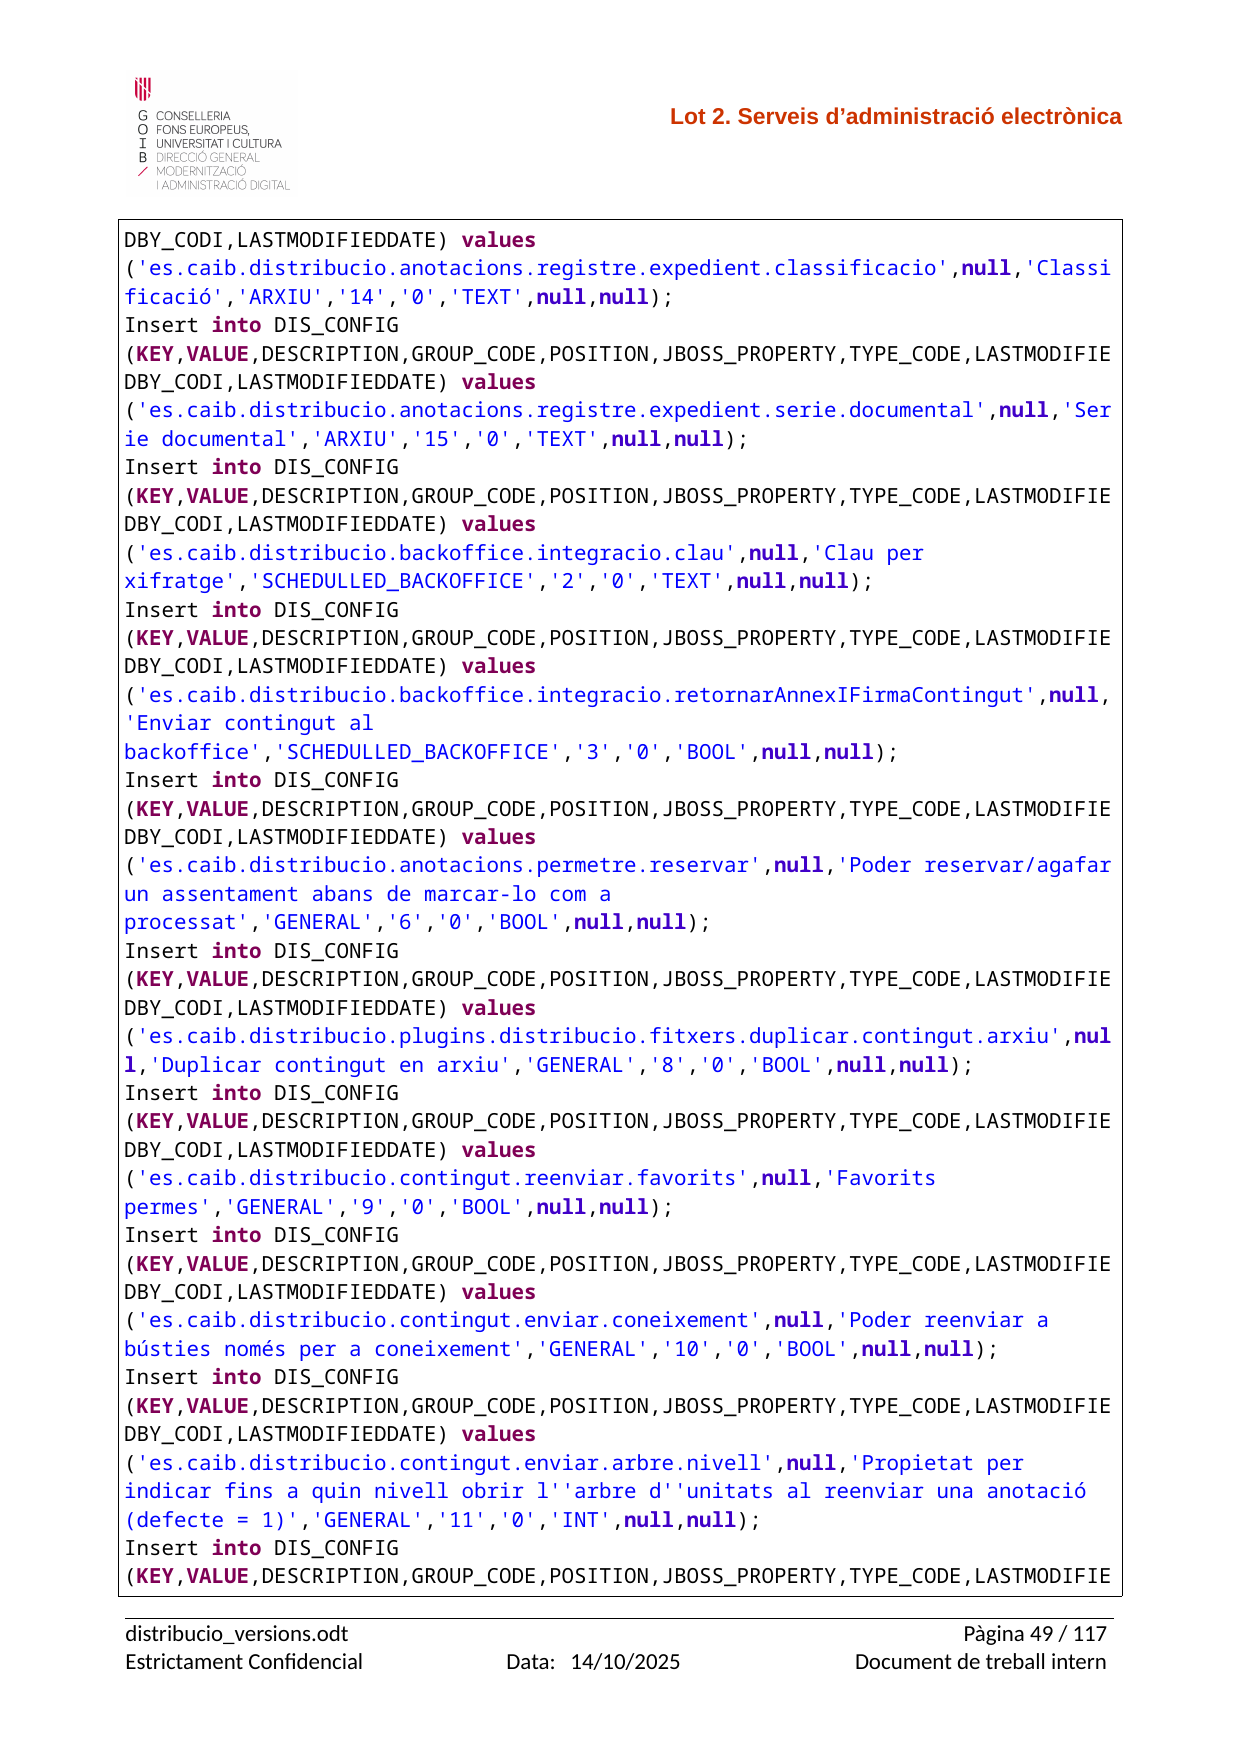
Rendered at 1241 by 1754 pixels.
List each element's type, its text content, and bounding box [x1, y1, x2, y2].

table_header DBY_CODI,LASTMODIFIEDDATE) values ('es.caib.distribucio.anotacions.registre.expedient.classificacio',null,'Classificació','ARXIU','14','0','TEXT',null,null); Insert into DIS_CONFIG (KEY,VALUE,DESCRIPTION,GROUP_CODE,POSITION,JBOSS_PROPERTY,TYPE_CODE,LASTMODIFIEDBY_CODI,LASTMODIFIEDDATE) values ('es.caib.distribucio.anotacions.registre.expedient.serie.documental',null,'Serie documental','ARXIU','15','0','TEXT',null,null); Insert into DIS_CONFIG (KEY,VALUE,DESCRIPTION,GROUP_CODE,POSITION,JBOSS_PROPERTY,TYPE_CODE,LASTMODIFIEDBY_CODI,LASTMODIFIEDDATE) values ('es.caib.distribucio.backoffice.integracio.clau',null,'Clau per xifratge','SCHEDULLED_BACKOFFICE','2','0','TEXT',null,null); Insert into DIS_CONFIG (KEY,VALUE,DESCRIPTION,GROUP_CODE,POSITION,JBOSS_PROPERTY,TYPE_CODE,LASTMODIFIEDBY_CODI,LASTMODIFIEDDATE) values ('es.caib.distribucio.backoffice.integracio.retornarAnnexIFirmaContingut',null,'Enviar contingut al backoffice','SCHEDULLED_BACKOFFICE','3','0','BOOL',null,null); Insert into DIS_CONFIG (KEY,VALUE,DESCRIPTION,GROUP_CODE,POSITION,JBOSS_PROPERTY,TYPE_CODE,LASTMODIFIEDBY_CODI,LASTMODIFIEDDATE) values ('es.caib.distribucio.anotacions.permetre.reservar',null,'Poder reservar/agafar un assentament abans de marcar-lo com a processat','GENERAL','6','0','BOOL',null,null); Insert into DIS_CONFIG (KEY,VALUE,DESCRIPTION,GROUP_CODE,POSITION,JBOSS_PROPERTY,TYPE_CODE,LASTMODIFIEDBY_CODI,LASTMODIFIEDDATE) values ('es.caib.distribucio.plugins.distribucio.fitxers.duplicar.contingut.arxiu',null,'Duplicar contingut en arxiu','GENERAL','8','0','BOOL',null,null); Insert into DIS_CONFIG (KEY,VALUE,DESCRIPTION,GROUP_CODE,POSITION,JBOSS_PROPERTY,TYPE_CODE,LASTMODIFIEDBY_CODI,LASTMODIFIEDDATE) values ('es.caib.distribucio.contingut.reenviar.favorits',null,'Favorits permes','GENERAL','9','0','BOOL',null,null); Insert into DIS_CONFIG (KEY,VALUE,DESCRIPTION,GROUP_CODE,POSITION,JBOSS_PROPERTY,TYPE_CODE,LASTMODIFIEDBY_CODI,LASTMODIFIEDDATE) values ('es.caib.distribucio.contingut.enviar.coneixement',null,'Poder reenviar a bústies només per a coneixement','GENERAL','10','0','BOOL',null,null); Insert into DIS_CONFIG (KEY,VALUE,DESCRIPTION,GROUP_CODE,POSITION,JBOSS_PROPERTY,TYPE_CODE,LASTMODIFIEDBY_CODI,LASTMODIFIEDDATE) values ('es.caib.distribucio.contingut.enviar.arbre.nivell',null,'Propietat per indicar fins a quin nivell obrir l''arbre d''unitats al reenviar una anotació (defecte = 1)','GENERAL','11','0','INT',null,null); Insert into DIS_CONFIG (KEY,VALUE,DESCRIPTION,GROUP_CODE,POSITION,JBOSS_PROPERTY,TYPE_CODE,LASTMODIFIE [119, 220, 1122, 1596]
picture [126, 70, 299, 197]
